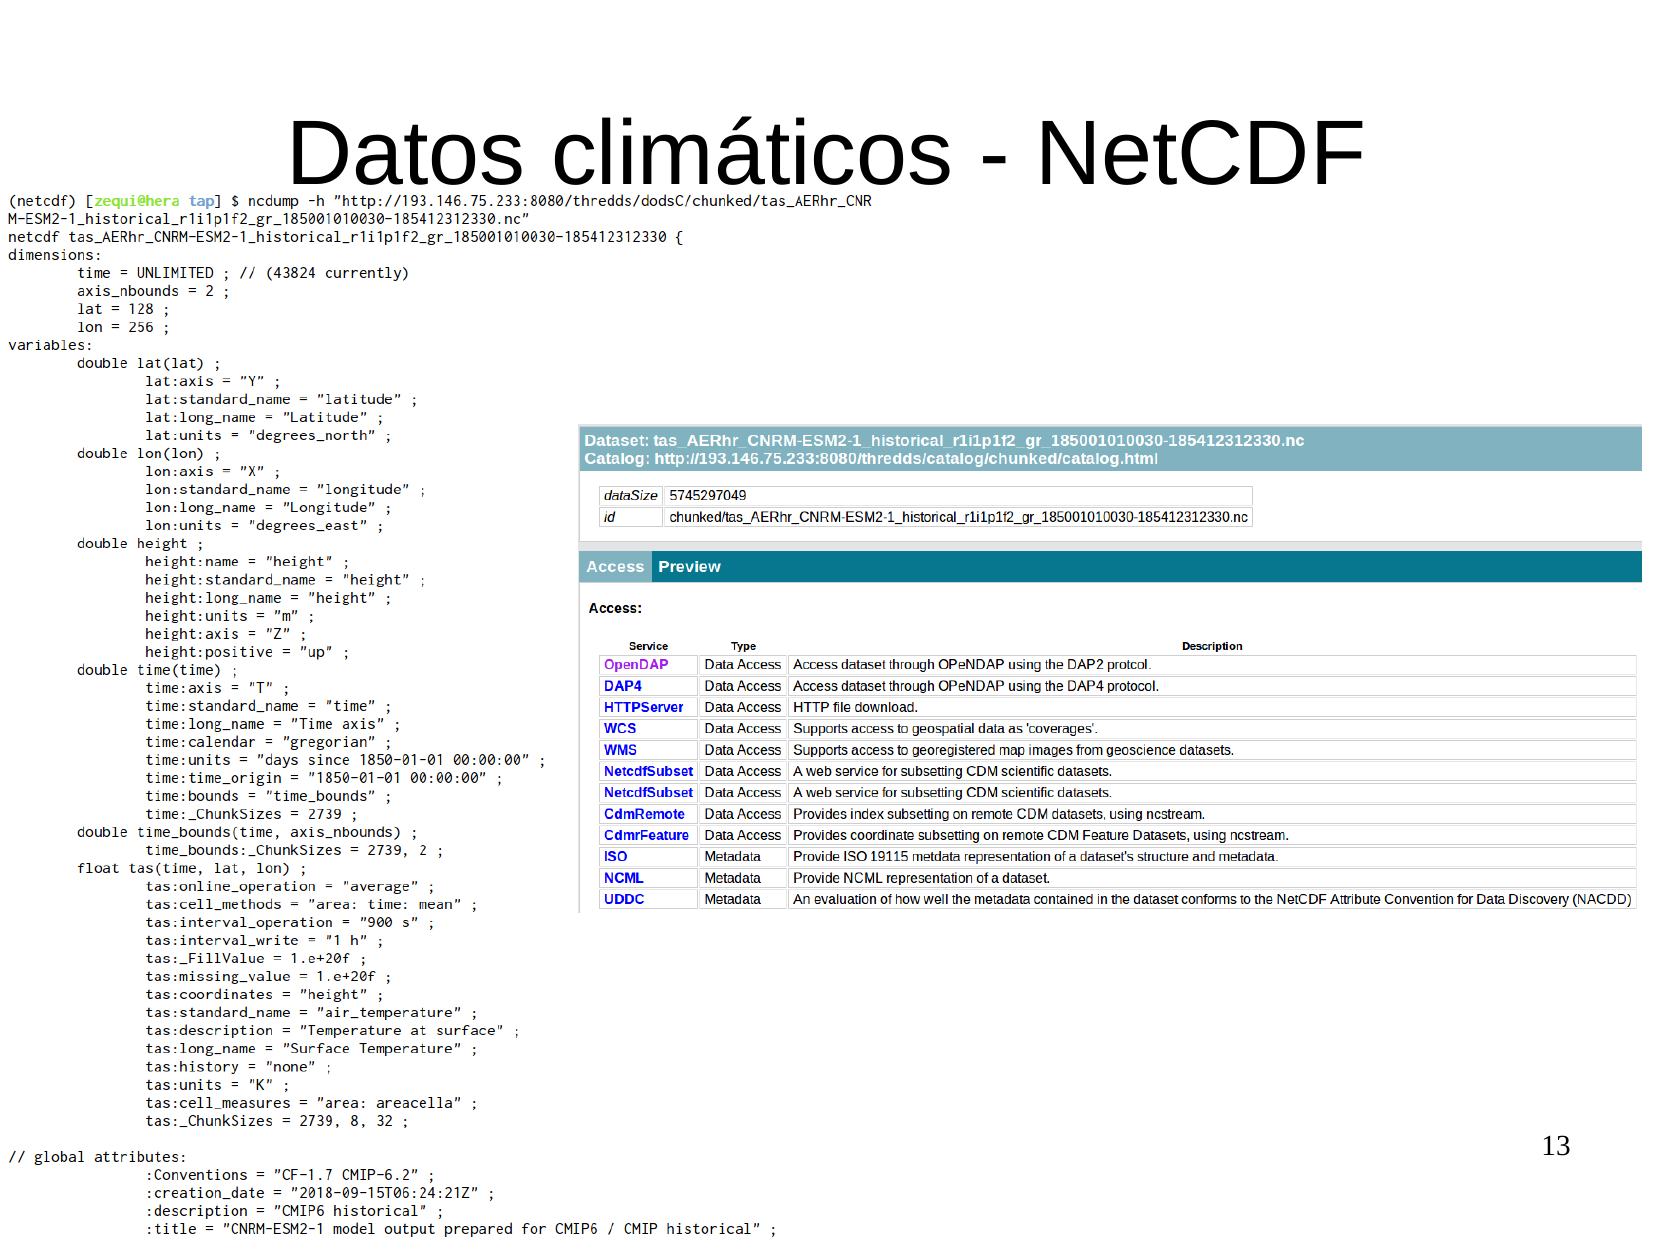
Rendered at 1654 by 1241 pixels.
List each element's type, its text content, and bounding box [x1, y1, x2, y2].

title Datos climáticos - NetCDF [82, 49, 1571, 257]
picture [8, 191, 1642, 1240]
